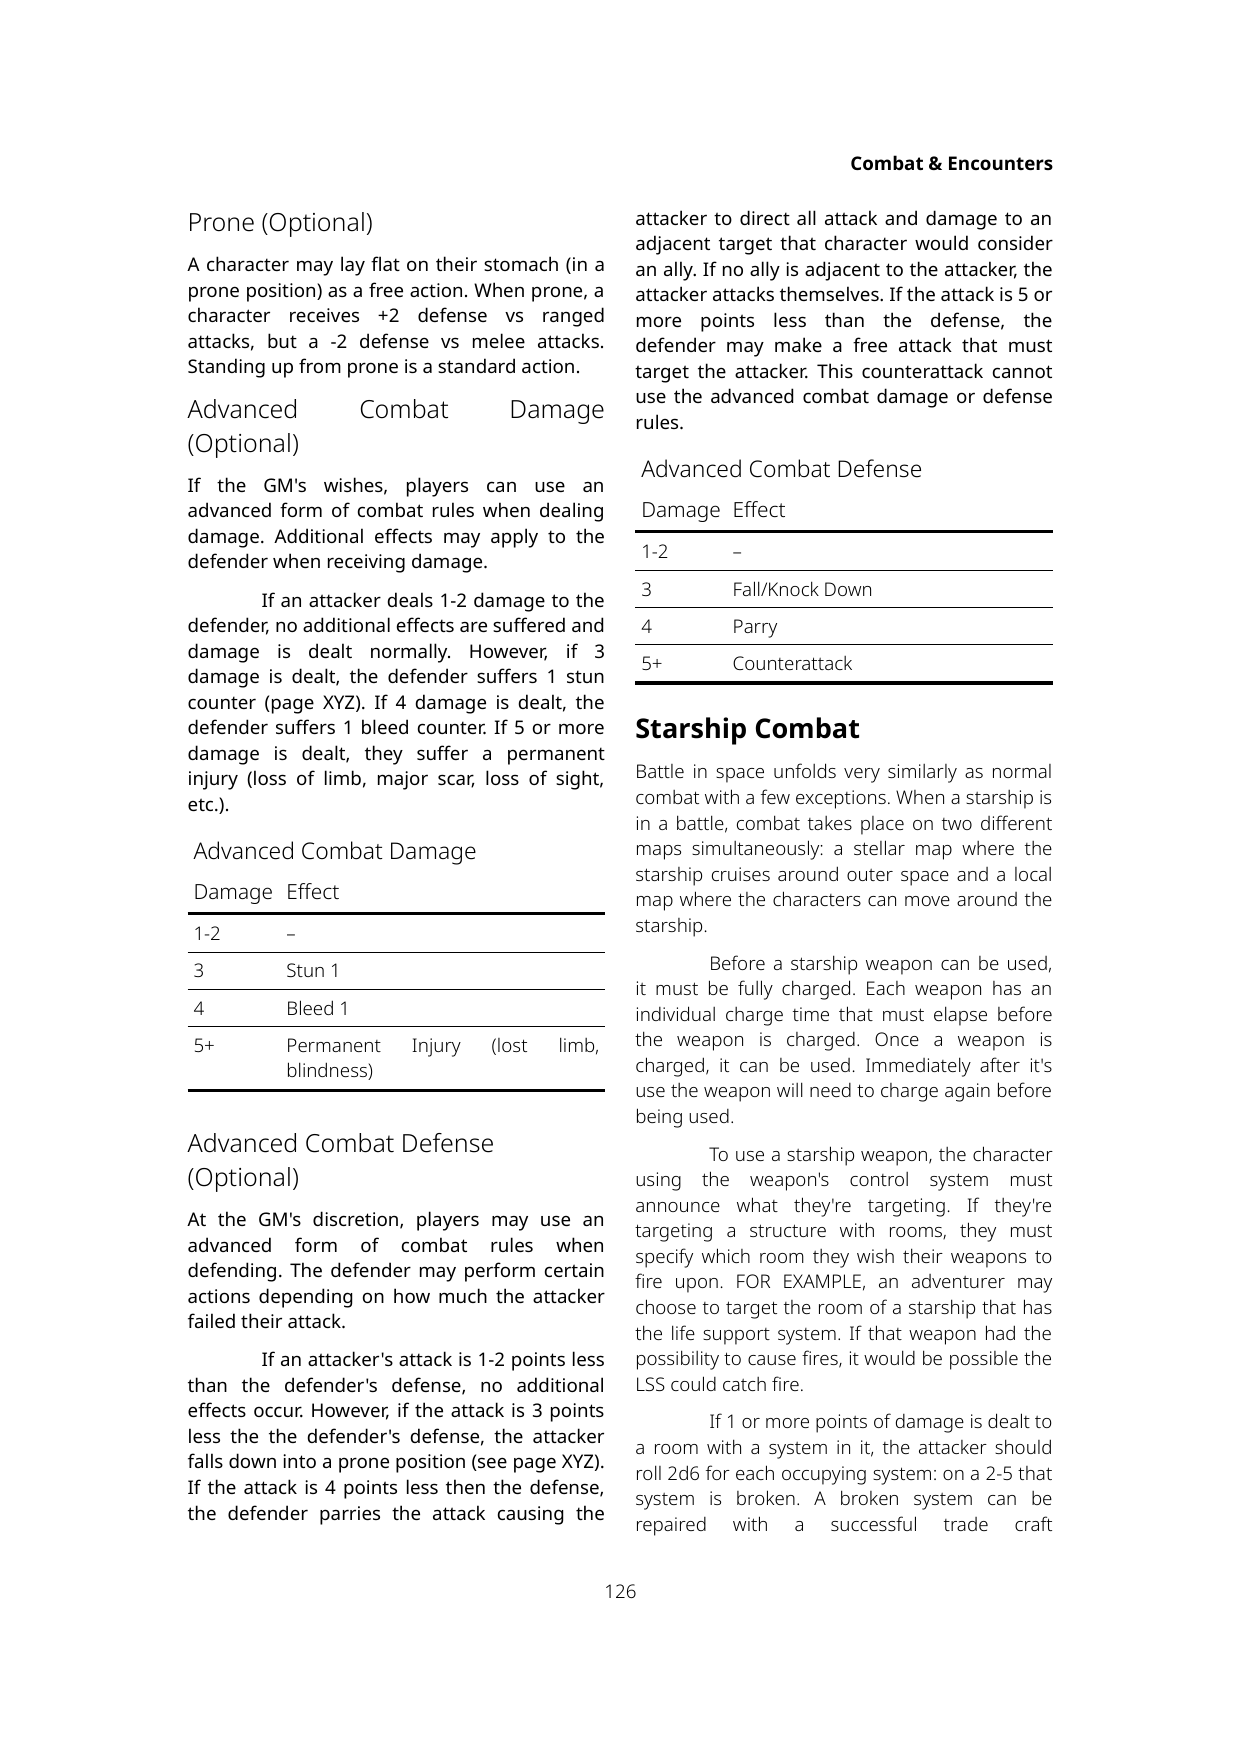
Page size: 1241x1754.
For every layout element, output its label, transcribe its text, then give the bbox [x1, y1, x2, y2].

table_header Advanced Combat Defense [635, 447, 1053, 490]
table_cell Damage [635, 490, 727, 530]
table_cell Fall/Knock Down [727, 571, 1053, 607]
table_cell Counterattack [727, 645, 1053, 681]
text If an attacker's attack is 1-2 points less than the defender's defense, no additional effects occur. However, if the attack is 3 points less the the defender's defense, the attacker falls down into a prone position (see page XYZ). If the attack is 4 points less then the defense, the defender parries the attack causing the [187, 1347, 605, 1525]
table_cell 1-2 [635, 533, 727, 570]
table_cell Parry [727, 608, 1053, 644]
table_cell 5+ [635, 645, 727, 681]
table_cell 5+ [188, 1027, 281, 1089]
text Before a starship weapon can be used, it must be fully charged. Each weapon has an individual charge time that must elapse before the weapon is charged. Once a weapon is charged, it can be used. Immediately after it's use the weapon will need to charge again before being used. [635, 950, 1053, 1129]
text If 1 or more points of damage is dealt to a room with a system in it, the attacker should roll 2d6 for each occupying system: on a 2-5 that system is broken. A broken system can be repaired with a successful trade craft [635, 1409, 1053, 1536]
text Battle in space unfolds very similarly as normal combat with a few exceptions. When a starship is in a battle, combat takes place on two different maps simultaneously: a stellar map where the starship cruises around outer space and a local map where the characters can move around the starship. [635, 759, 1053, 937]
table_cell 4 [188, 990, 281, 1026]
text If an attacker deals 1-2 damage to the defender, no additional effects are suffered and damage is dealt normally. However, if 3 damage is dealt, the defender suffers 1 stun counter (page XYZ). If 4 damage is dealt, the defender suffers 1 bleed counter. If 5 or more damage is dealt, they suffer a permanent injury (loss of limb, major scar, loss of sight, etc.). [187, 587, 605, 817]
text Advanced Combat Damage (Optional) [187, 392, 605, 460]
table_cell 1-2 [188, 915, 281, 952]
table_cell Stun 1 [281, 953, 605, 989]
subtitle Starship Combat [635, 709, 1053, 746]
table_cell Damage [188, 872, 281, 912]
table_cell Effect [281, 872, 605, 912]
table_cell – [727, 533, 1053, 570]
table_cell Permanent Injury (lost limb, blindness) [281, 1027, 605, 1089]
table_cell 3 [188, 953, 281, 989]
text If the GM's wishes, players can use an advanced form of combat rules when dealing damage. Additional effects may apply to the defender when receiving damage. [187, 472, 605, 574]
table_cell 4 [635, 608, 727, 644]
text At the GM's discretion, players may use an advanced form of combat rules when defending. The defender may perform certain actions depending on how much the attacker failed their attack. [187, 1207, 605, 1334]
text To use a starship weapon, the character using the weapon's control system must announce what they're targeting. If they're targeting a structure with rooms, they must specify which room they wish their weapons to fire upon. FOR EXAMPLE, an adventurer may choose to target the room of a starship that has the life support system. If that weapon had the possibility to cause fires, it would be possible the LSS could catch fire. [635, 1141, 1053, 1396]
table_cell 3 [635, 571, 727, 607]
text attacker to direct all attack and damage to an adjacent target that character would consider an ally. If no ally is adjacent to the attacker, the attacker attacks themselves. If the attack is 5 or more points less than the defense, the defender may make a free attack that must target the attacker. This counterattack cannot use the advanced combat damage or defense rules. [635, 205, 1053, 435]
table_cell Bleed 1 [281, 990, 605, 1026]
table_cell – [281, 915, 605, 952]
text Advanced Combat Defense (Optional) [187, 1092, 605, 1194]
table_header Advanced Combat Damage [188, 829, 605, 872]
text A character may lay flat on their stomach (in a prone position) as a free action. When prone, a character receives +2 defense vs ranged attacks, but a -2 defense vs melee attacks. Standing up from prone is a standard action. [187, 252, 605, 379]
text Prone (Optional) [187, 205, 605, 239]
table_cell Effect [727, 490, 1053, 530]
